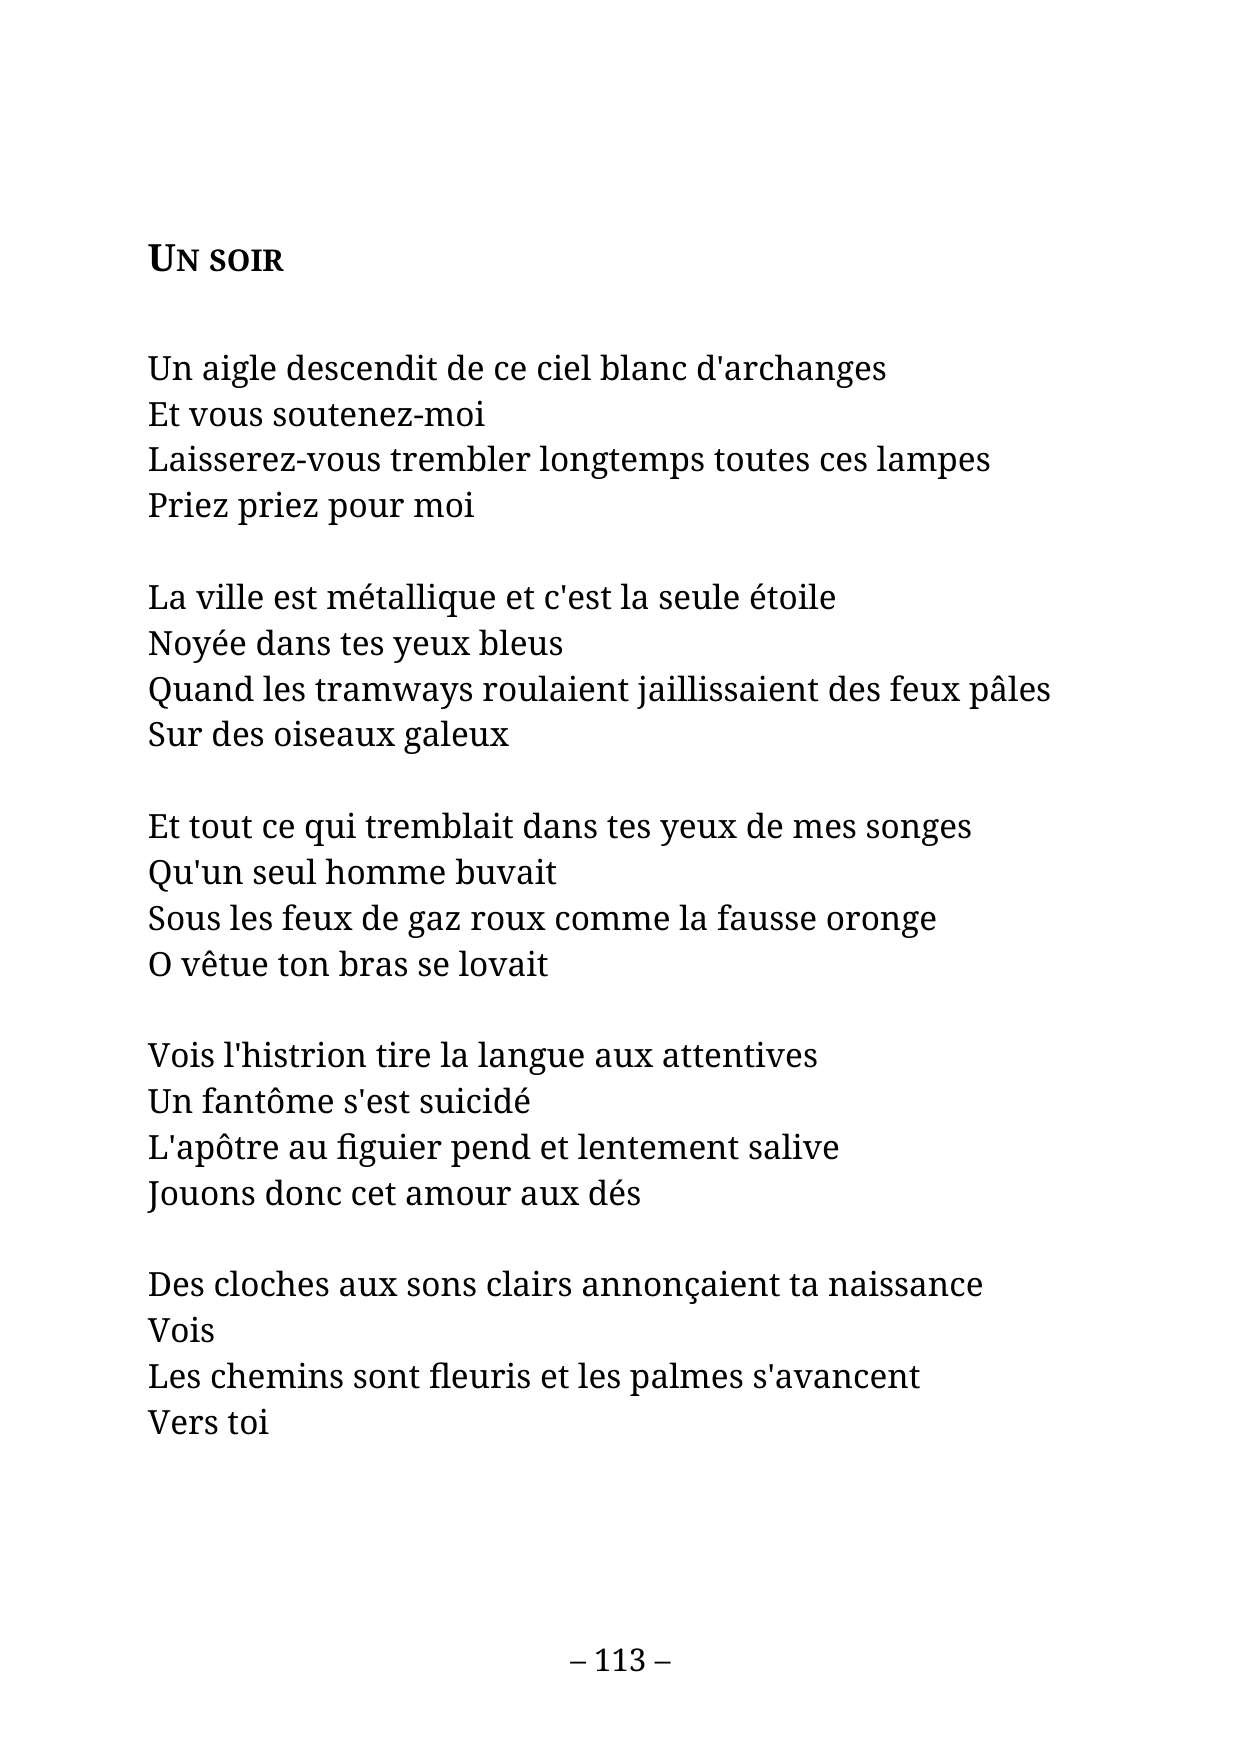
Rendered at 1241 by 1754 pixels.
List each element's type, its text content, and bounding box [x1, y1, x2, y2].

subtitle Un soir [148, 235, 1092, 281]
text Un aigle descendit de ce ciel blanc d'archanges Et vous soutenez-moi Laisserez-vous trembler longtemps toutes ces lampes Priez priez pour moi La ville est métallique et c'est la seule étoile Noyée dans tes yeux bleus Quand les tramways roulaient jaillissaient des feux pâles Sur des oiseaux galeux Et tout ce qui tremblait dans tes yeux de mes songes Qu'un seul homme buvait Sous les feux de gaz roux comme la fausse oronge O vêtue ton bras se lovait Vois l'histrion tire la langue aux attentives Un fantôme s'est suicidé L'apôtre au figuier pend et lentement salive Jouons donc cet amour aux dés Des cloches aux sons clairs annonçaient ta naissance Vois Les chemins sont fleuris et les palmes s'avancent Vers toi [148, 343, 1092, 1443]
